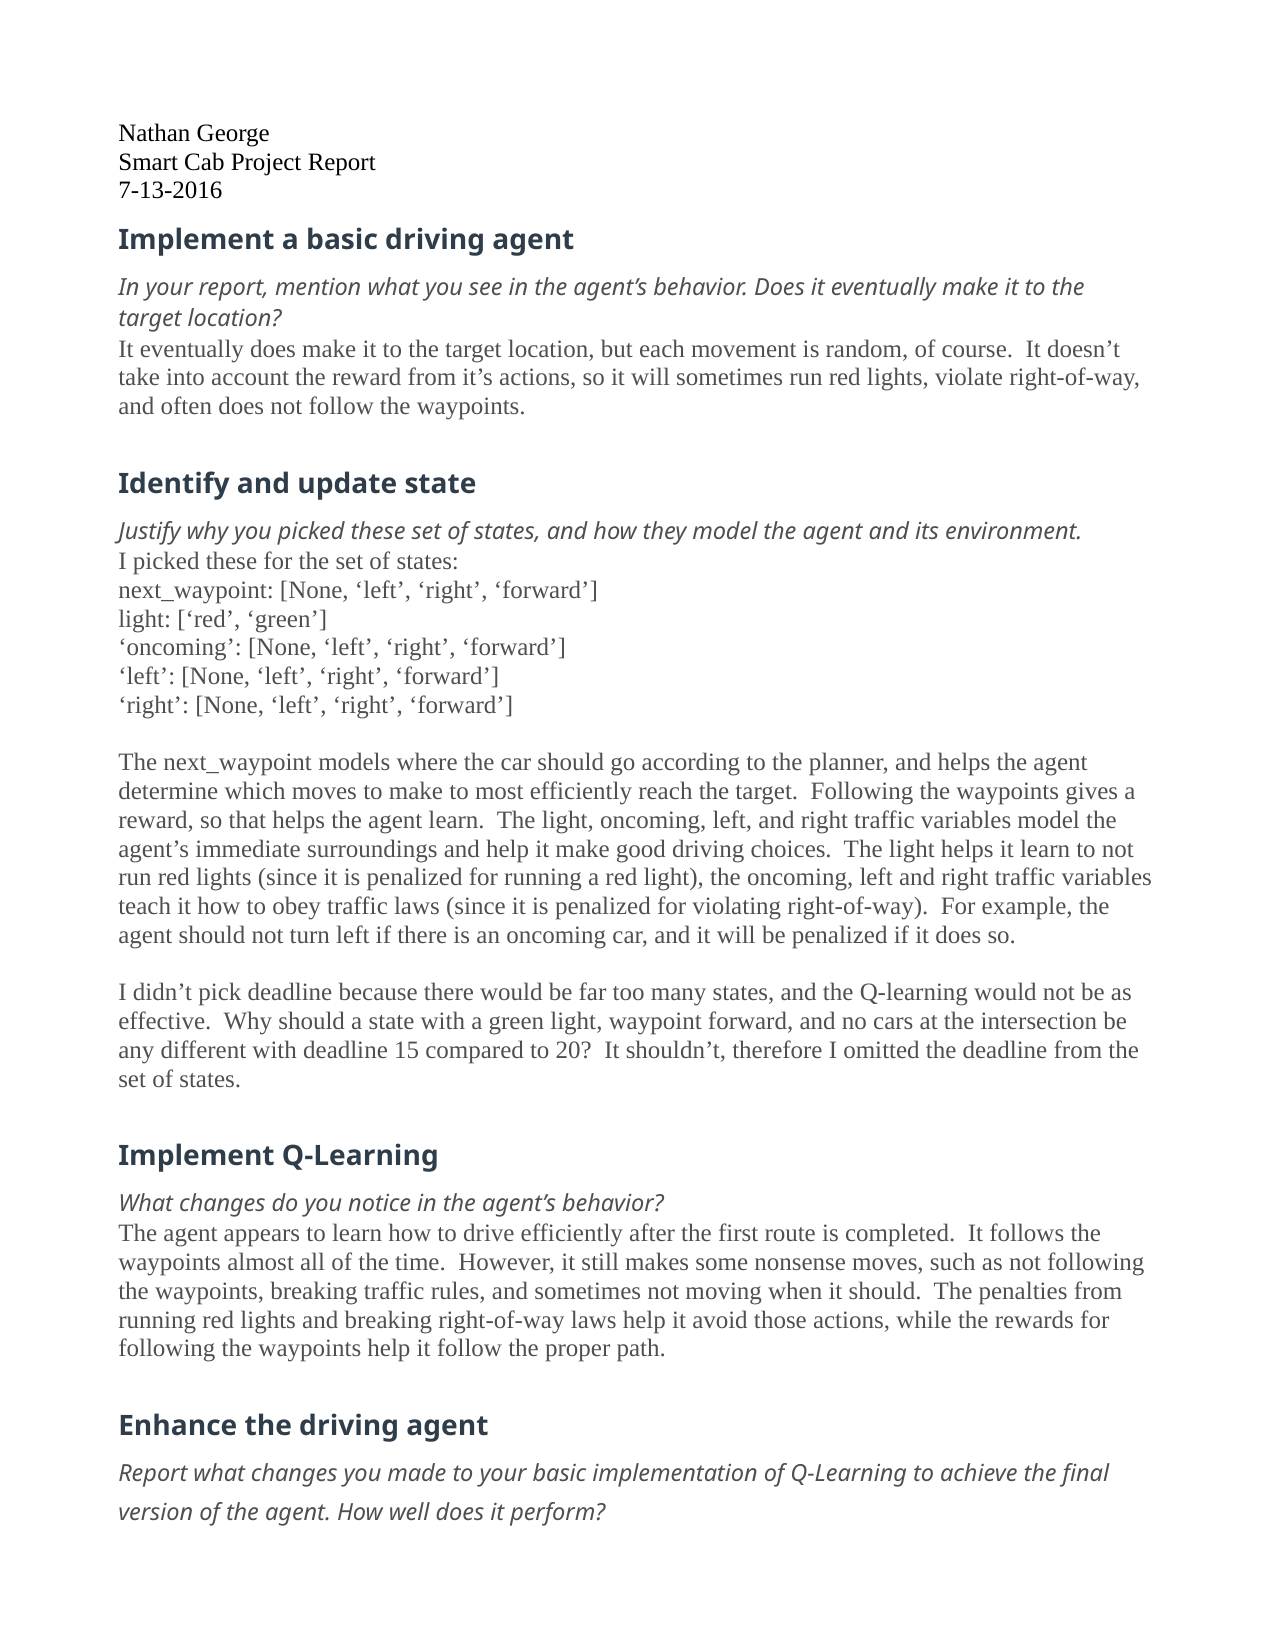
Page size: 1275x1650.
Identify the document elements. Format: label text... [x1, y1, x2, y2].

text Smart Cab Project Report [118, 147, 1157, 176]
text Report what changes you made to your basic implementation of Q-Learning to achieve the final version of the agent. How well does it perform? [118, 1456, 1157, 1527]
text next_waypoint: [None, ‘left’, ‘right’, ‘forward’] [118, 575, 1157, 604]
text I didn’t pick deadline because there would be far too many states, and the Q-learning would not be as effective. Why should a state with a green light, waypoint forward, and no cars at the intersection be any different with deadline 15 compared to 20? It shouldn’t, therefore I omitted the deadline from the set of states. [118, 977, 1157, 1092]
text ‘oncoming’: [None, ‘left’, ‘right’, ‘forward’] [118, 632, 1157, 661]
subtitle Implement a basic driving agent [118, 219, 1157, 257]
text The agent appears to learn how to drive efficiently after the first route is completed. It follows the waypoints almost all of the time. However, it still makes some nonsense moves, such as not following the waypoints, breaking traffic rules, and sometimes not moving when it should. The penalties from running red lights and breaking right-of-way laws help it avoid those actions, while the rewards for following the waypoints help it follow the proper path. [118, 1218, 1157, 1362]
subtitle Enhance the driving agent [118, 1406, 1157, 1444]
subtitle Implement Q-Learning [118, 1136, 1157, 1174]
text The next_waypoint models where the car should go according to the planner, and helps the agent determine which moves to make to most efficiently reach the target. Following the waypoints gives a reward, so that helps the agent learn. The light, oncoming, left, and right traffic variables model the agent’s immediate surroundings and help it make good driving choices. The light helps it learn to not run red lights (since it is penalized for running a red light), the oncoming, left and right traffic variables teach it how to obey traffic laws (since it is penalized for violating right-of-way). For example, the agent should not turn left if there is an oncoming car, and it will be penalized if it does so. [118, 747, 1157, 949]
text I picked these for the set of states: [118, 546, 1157, 575]
text In your report, mention what you see in the agent’s behavior. Does it eventually make it to the target location? [118, 270, 1157, 334]
subtitle Identify and update state [118, 463, 1157, 502]
text Justify why you picked these set of states, and how they model the agent and its environment. [118, 514, 1157, 546]
text 7-13-2016 [118, 176, 1157, 204]
text ‘right’: [None, ‘left’, ‘right’, ‘forward’] [118, 690, 1157, 719]
text What changes do you notice in the agent’s behavior? [118, 1187, 1157, 1218]
text ‘left’: [None, ‘left’, ‘right’, ‘forward’] [118, 661, 1157, 690]
text It eventually does make it to the target location, but each movement is random, of course. It doesn’t take into account the reward from it’s actions, so it will sometimes run red lights, violate right-of-way, and often does not follow the waypoints. [118, 334, 1157, 420]
text light: [‘red’, ‘green’] [118, 604, 1157, 632]
text Nathan George [118, 118, 1157, 147]
